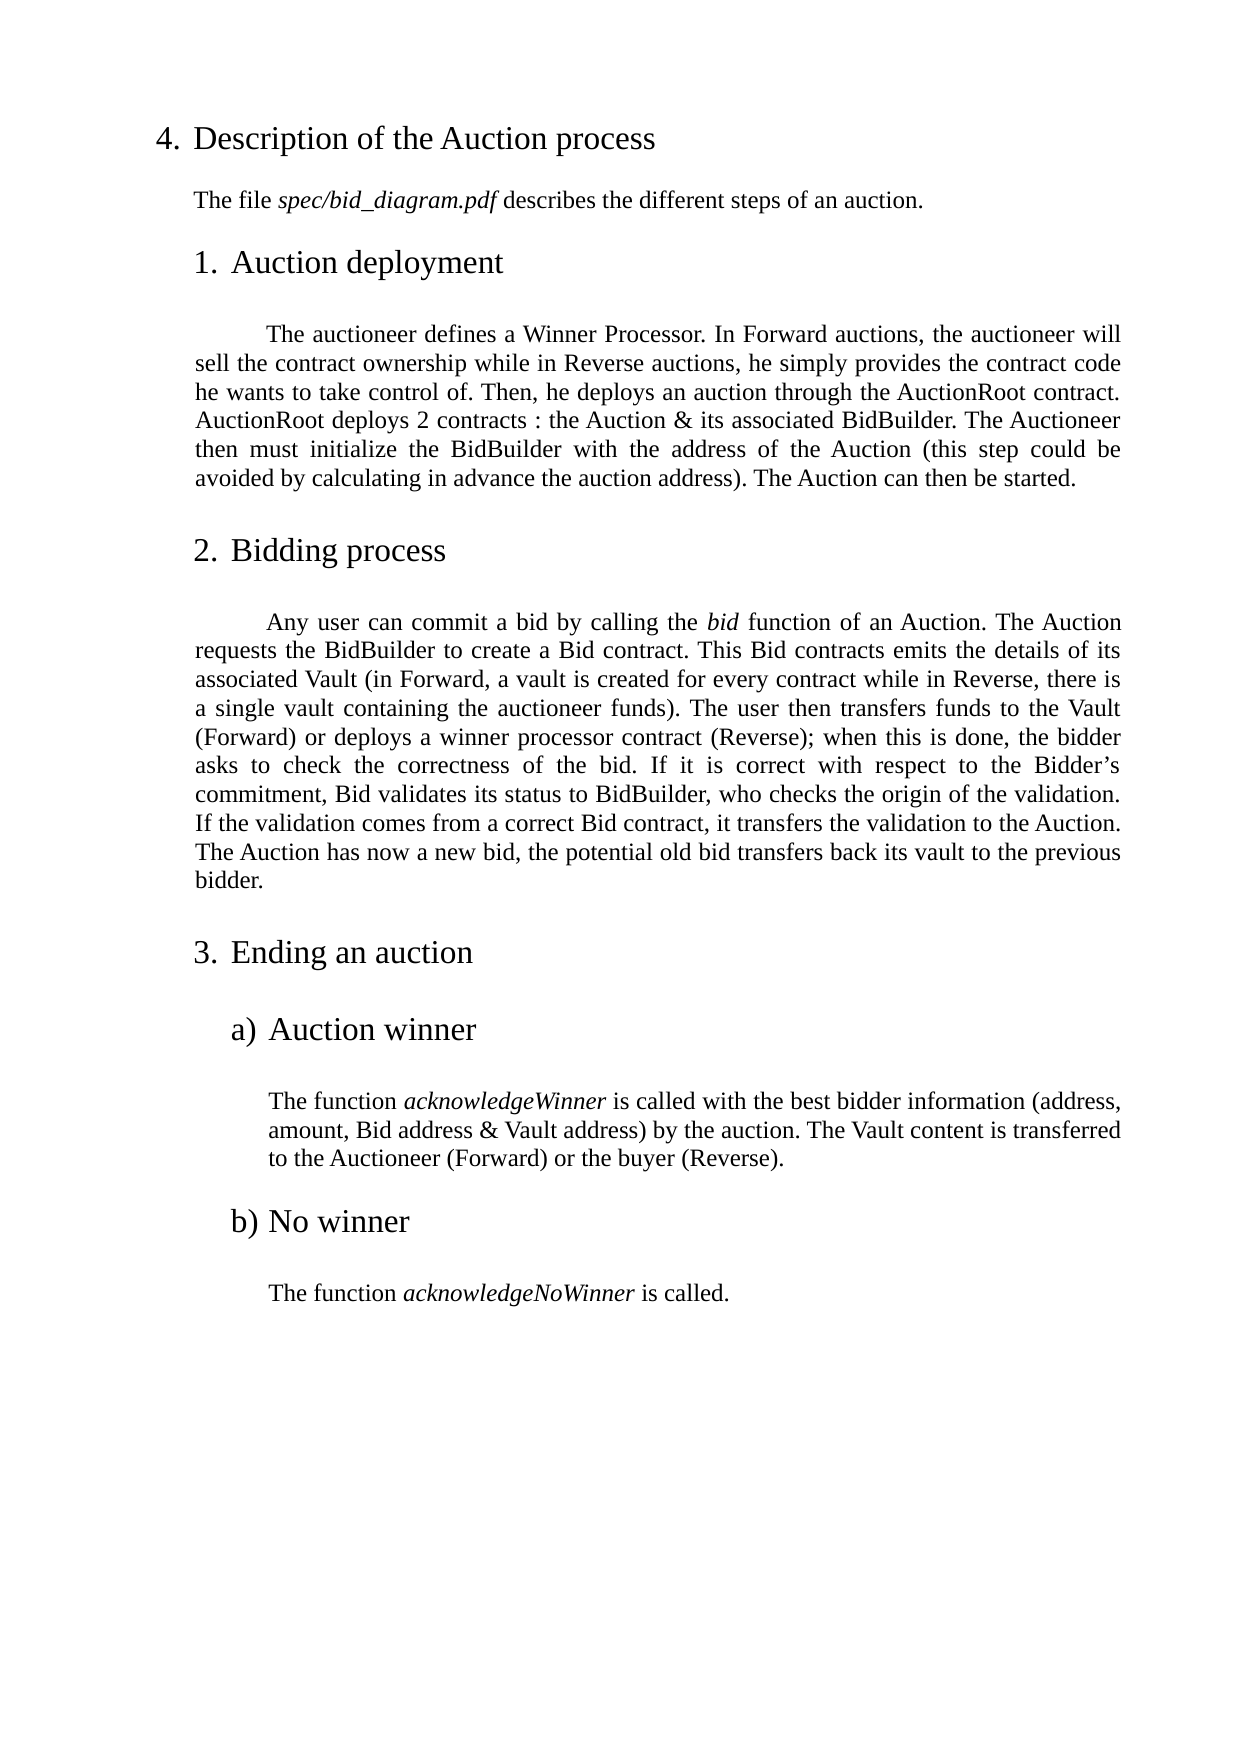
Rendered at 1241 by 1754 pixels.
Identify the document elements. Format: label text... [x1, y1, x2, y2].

list Description of the Auction process [156, 118, 1122, 156]
list Ending an auction [193, 933, 1122, 971]
list The function acknowledgeNoWinner is called. [231, 1278, 1122, 1306]
text The auctioneer defines a Winner Processor. In Forward auctions, the auctioneer will sell the contract ownership while in Reverse auctions, he simply provides the contract code he wants to take control of. Then, he deploys an auction through the AuctionRoot contract. AuctionRoot deploys 2 contracts : the Auction & its associated BidBuilder. The Auctioneer then must initialize the BidBuilder with the address of the Auction (this step could be avoided by calculating in advance the auction address). The Auction can then be started. [195, 319, 1122, 492]
list The function acknowledgeWinner is called with the best bidder information (address, amount, Bid address & Vault address) by the auction. The Vault content is transferred to the Auctioneer (Forward) or the buyer (Reverse). [231, 1086, 1122, 1172]
list The file spec/bid_diagram.pdf describes the different steps of an auction. [156, 185, 1122, 214]
list No winner [231, 1201, 1122, 1239]
text Any user can commit a bid by calling the bid function of an Auction. The Auction requests the BidBuilder to create a Bid contract. This Bid contracts emits the details of its associated Vault (in Forward, a vault is created for every contract while in Reverse, there is a single vault containing the auctioneer funds). The user then transfers funds to the Vault (Forward) or deploys a winner processor contract (Reverse); when this is done, the bidder asks to check the correctness of the bid. If it is correct with respect to the Bidder’s commitment, Bid validates its status to BidBuilder, who checks the origin of the validation. If the validation comes from a correct Bid contract, it transfers the validation to the Auction. The Auction has now a new bid, the potential old bid transfers back its vault to the previous bidder. [195, 607, 1122, 894]
list Auction winner [231, 1009, 1122, 1048]
list Bidding process [193, 530, 1122, 568]
list Auction deployment [193, 243, 1122, 281]
